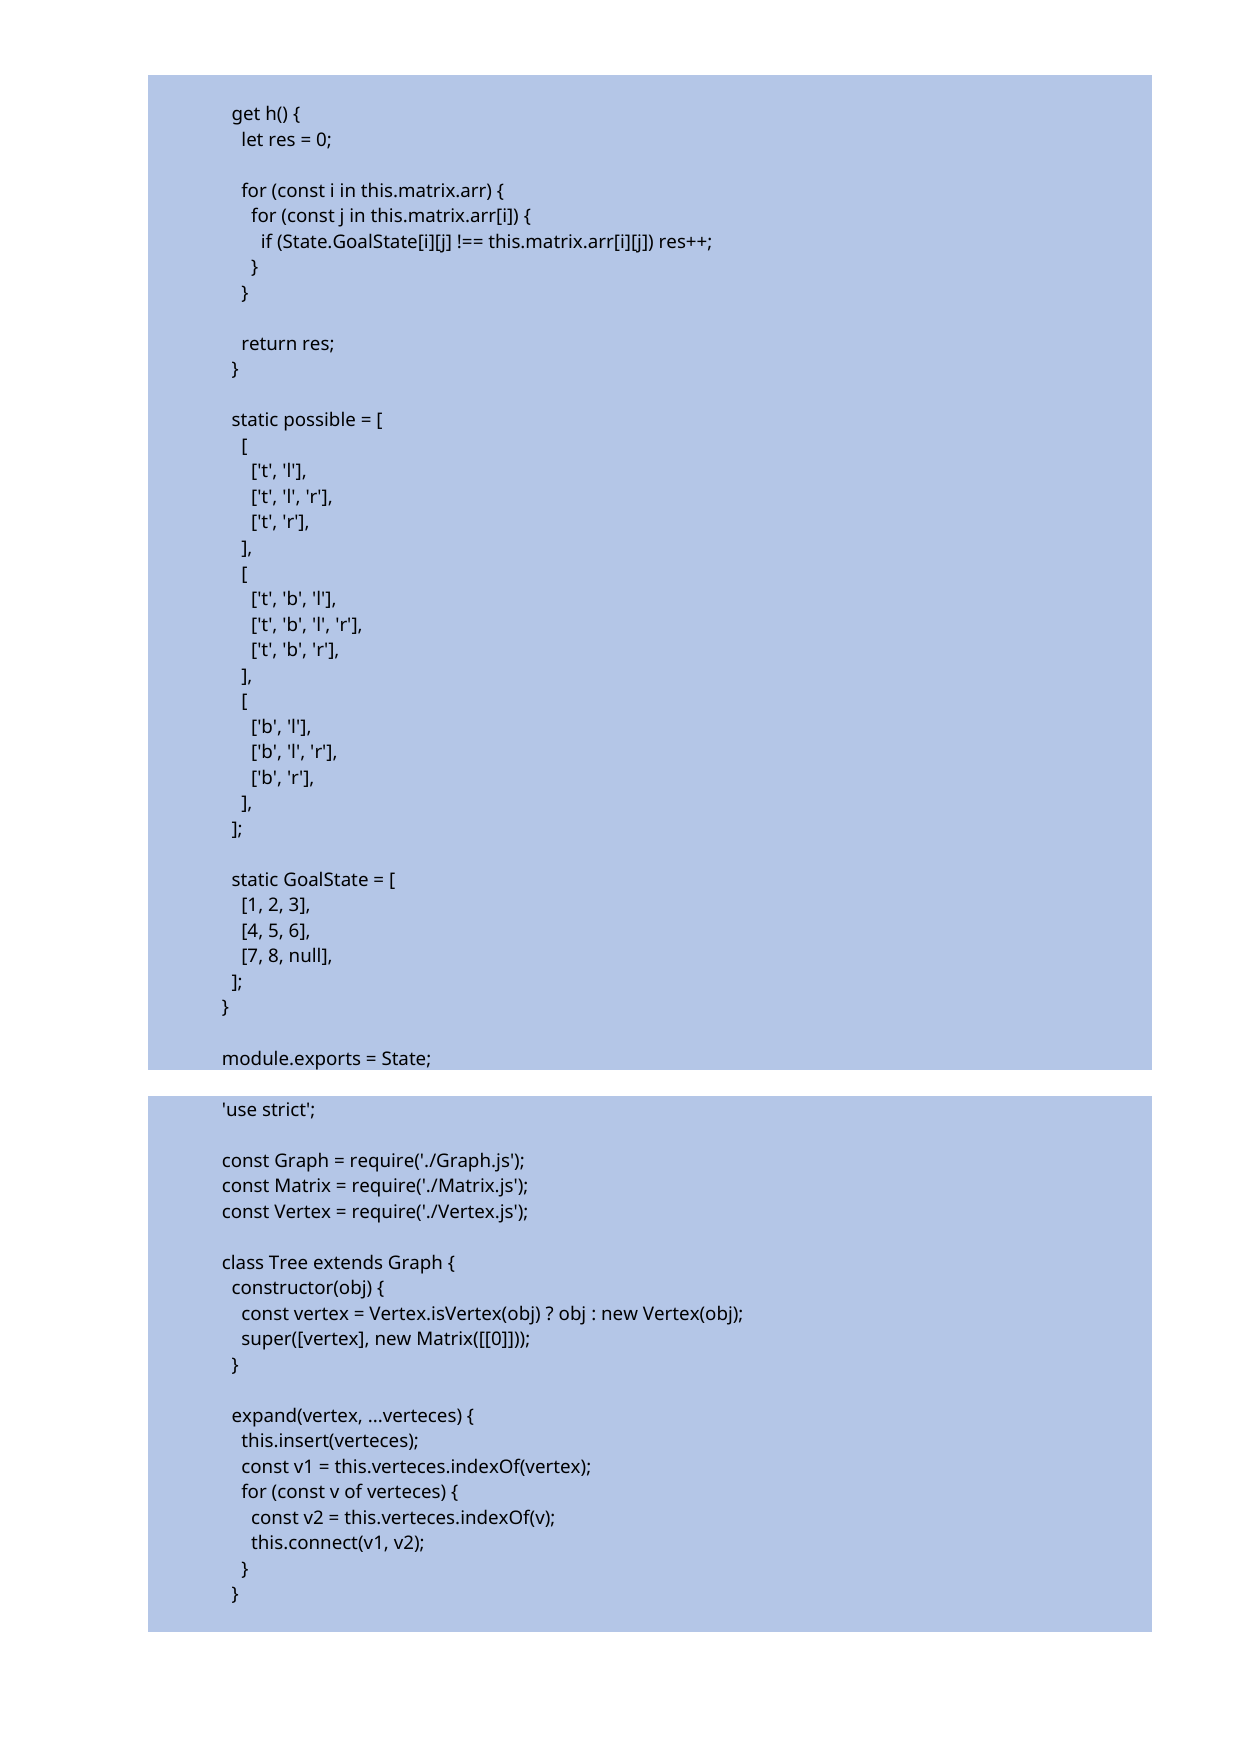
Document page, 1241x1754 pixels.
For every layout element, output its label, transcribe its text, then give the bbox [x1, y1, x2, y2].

text for (const v of verteces) { [148, 1479, 1152, 1504]
text static possible = [ [148, 407, 1152, 432]
text ['b', 'l'], [148, 713, 1152, 738]
text const Vertex = require('./Vertex.js'); [148, 1198, 1152, 1223]
text for (const j in this.matrix.arr[i]) { [148, 203, 1152, 228]
text let res = 0; [148, 126, 1152, 152]
text this.connect(v1, v2); [148, 1530, 1152, 1555]
text ], [148, 789, 1152, 815]
text ]; [148, 968, 1152, 994]
text super([vertex], new Matrix([[0]])); [148, 1326, 1152, 1351]
text } [148, 254, 1152, 279]
text } [148, 1555, 1152, 1581]
text const vertex = Vertex.isVertex(obj) ? obj : new Vertex(obj); [148, 1300, 1152, 1326]
text if (State.GoalState[i][j] !== this.matrix.arr[i][j]) res++; [148, 228, 1152, 254]
text ['t', 'l', 'r'], [148, 483, 1152, 509]
text for (const i in this.matrix.arr) { [148, 177, 1152, 203]
text const v2 = this.verteces.indexOf(v); [148, 1504, 1152, 1530]
text class Tree extends Graph { [148, 1249, 1152, 1274]
text expand(vertex, ...verteces) { [148, 1402, 1152, 1428]
text ['b', 'r'], [148, 764, 1152, 789]
text const Graph = require('./Graph.js'); [148, 1147, 1152, 1172]
text static GoalState = [ [148, 866, 1152, 892]
text [4, 5, 6], [148, 917, 1152, 943]
text constructor(obj) { [148, 1274, 1152, 1300]
text [ [148, 687, 1152, 713]
text get h() { [148, 101, 1152, 126]
text } [148, 1351, 1152, 1377]
text const Matrix = require('./Matrix.js'); [148, 1172, 1152, 1198]
text ['t', 'r'], [148, 509, 1152, 534]
text } [148, 279, 1152, 305]
text ]; [148, 815, 1152, 841]
text const v1 = this.verteces.indexOf(vertex); [148, 1453, 1152, 1479]
text ['t', 'b', 'r'], [148, 636, 1152, 662]
text } [148, 994, 1152, 1019]
text [7, 8, null], [148, 943, 1152, 968]
text ['t', 'b', 'l'], [148, 585, 1152, 611]
text ], [148, 662, 1152, 687]
text module.exports = State; [148, 1045, 1152, 1070]
text } [148, 356, 1152, 381]
text ], [148, 534, 1152, 560]
text [ [148, 432, 1152, 458]
text [ [148, 560, 1152, 585]
text } [148, 1581, 1152, 1606]
text ['t', 'b', 'l', 'r'], [148, 611, 1152, 636]
text return res; [148, 330, 1152, 356]
text ['t', 'l'], [148, 458, 1152, 483]
text 'use strict'; [148, 1096, 1152, 1121]
text [1, 2, 3], [148, 892, 1152, 917]
text ['b', 'l', 'r'], [148, 738, 1152, 764]
text this.insert(verteces); [148, 1428, 1152, 1453]
